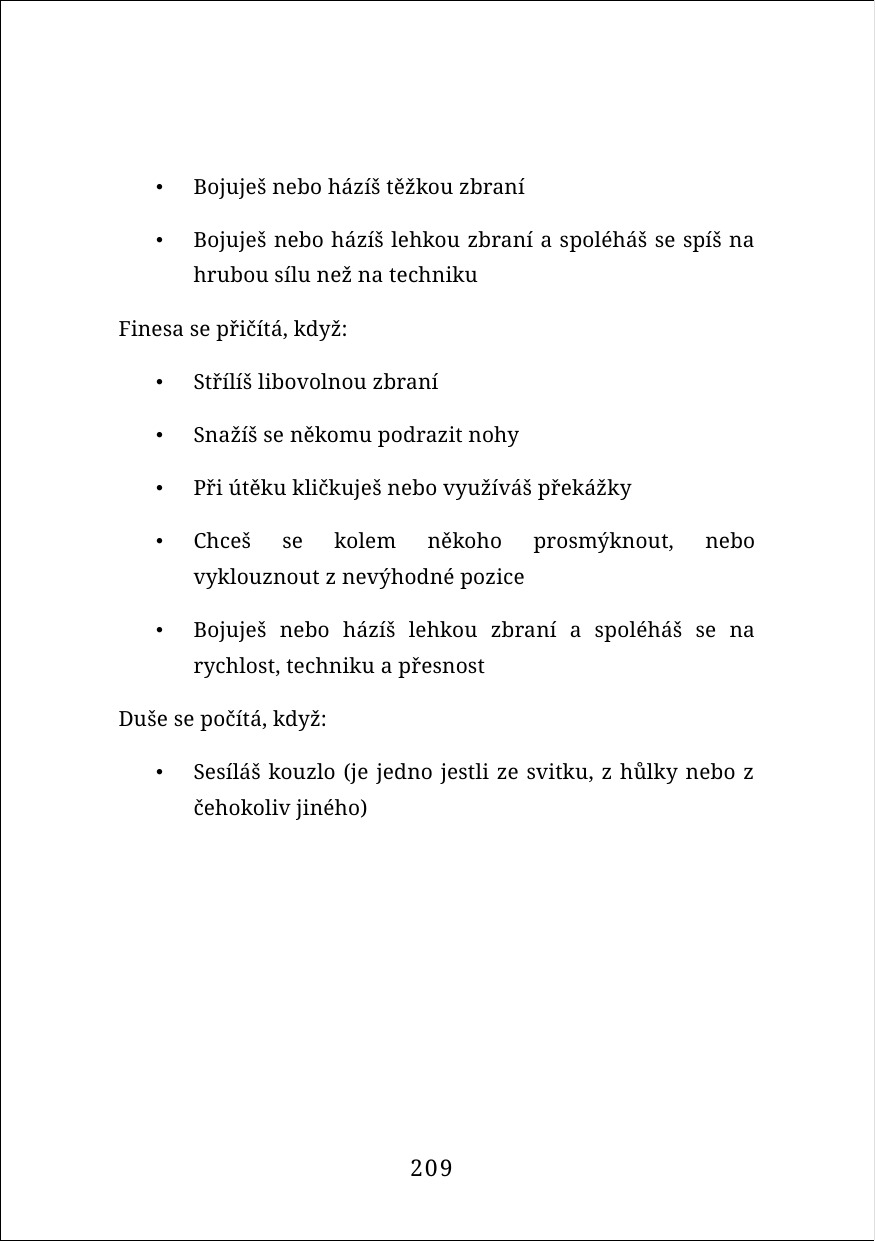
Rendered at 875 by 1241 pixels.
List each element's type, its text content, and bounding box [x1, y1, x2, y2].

text Finesa se přičítá, když: [118, 314, 756, 342]
list Sesíláš kouzlo (je jedno jestli ze svitku, z hůlky nebo z čehokoliv jiného) [156, 757, 756, 821]
list Chceš se kolem někoho prosmýknout, nebo vyklouznout z nevýhodné pozice [156, 527, 756, 591]
list Bojuješ nebo házíš lehkou zbraní a spoléháš se spíš na hrubou sílu než na techniku [156, 225, 756, 289]
list Při útěku kličkuješ nebo využíváš překážky [156, 473, 756, 502]
text Duše se počítá, když: [118, 704, 756, 733]
list Snažíš se někomu podrazit nohy [156, 420, 756, 449]
list Střílíš libovolnou zbraní [156, 367, 756, 395]
list Bojuješ nebo házíš těžkou zbraní [156, 172, 756, 200]
list Bojuješ nebo házíš lehkou zbraní a spoléháš se na rychlost, techniku a přesnost [156, 615, 756, 679]
